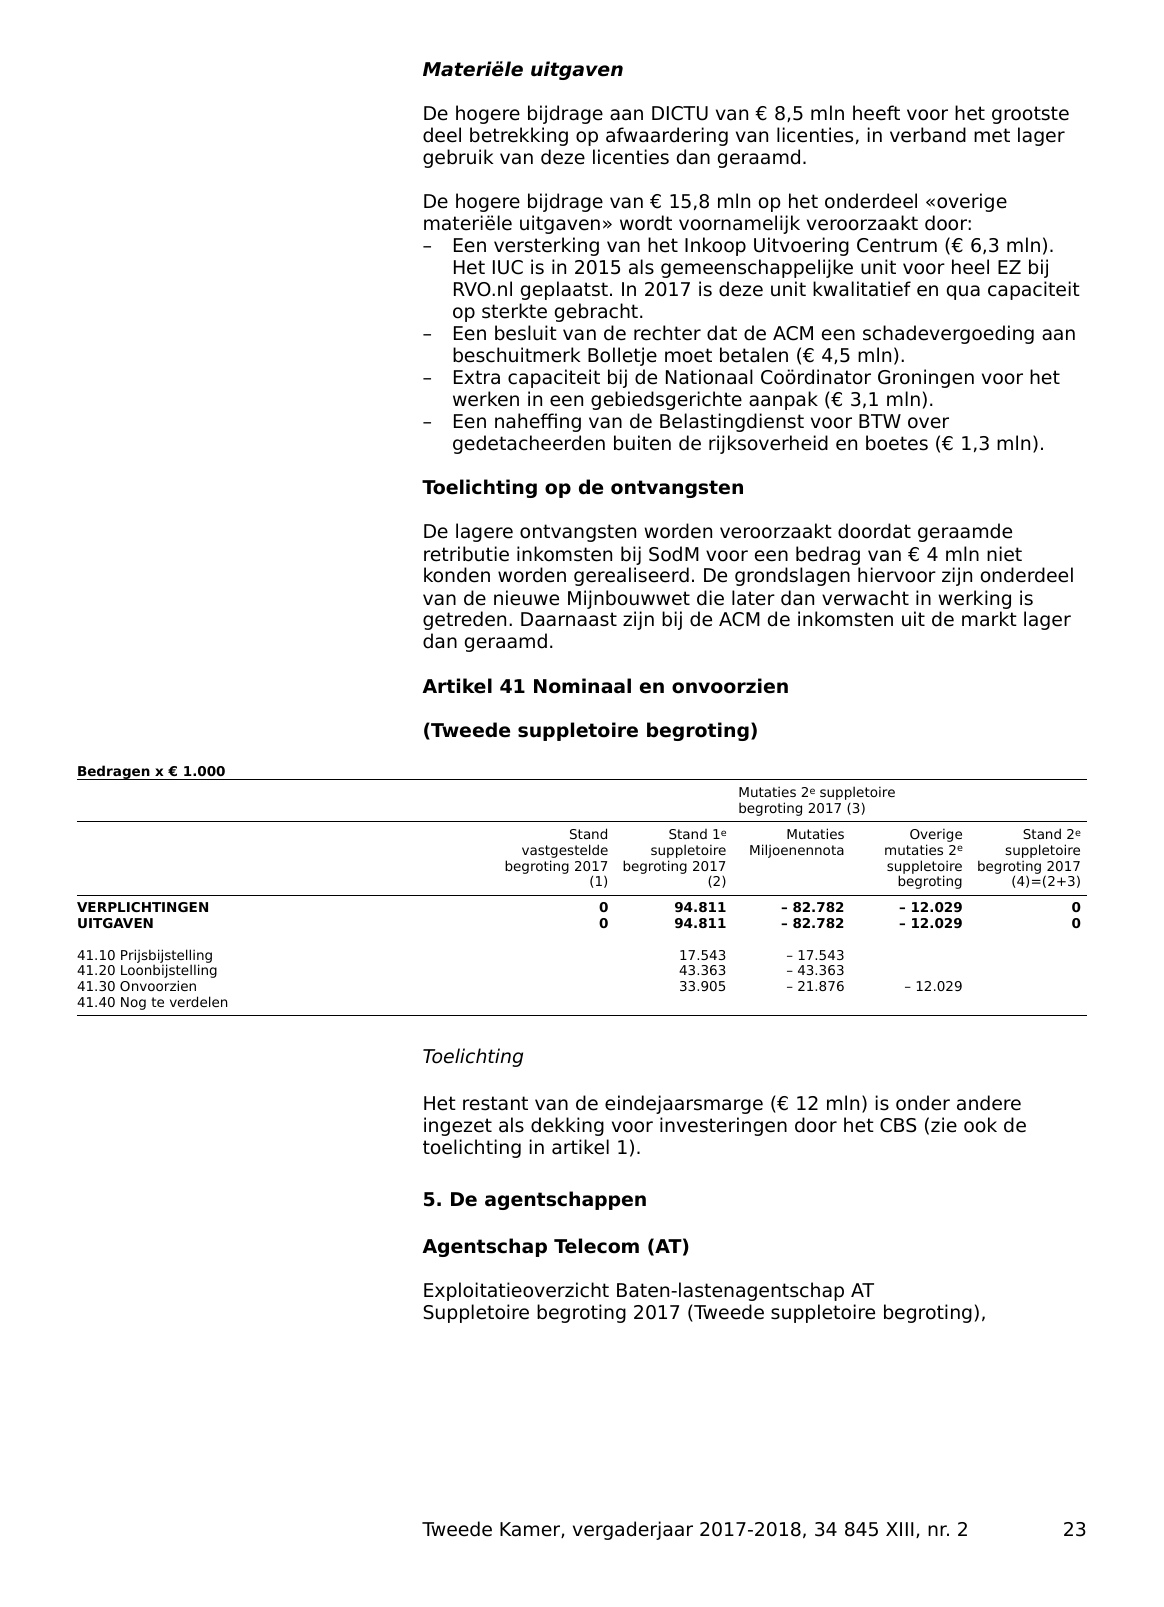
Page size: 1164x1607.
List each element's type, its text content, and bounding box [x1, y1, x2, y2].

table_cell [614, 995, 732, 1015]
table_cell 41.20 Loonbijstelling [77, 963, 496, 979]
table_cell [496, 932, 614, 947]
table_cell 17.543 [614, 948, 732, 963]
table_cell [614, 780, 732, 821]
table_cell [496, 963, 614, 979]
text Exploitatieoverzicht Baten-lastenagentschap AT [422, 1280, 1087, 1302]
subtitle Materiële uitgaven [422, 59, 1087, 81]
table_cell [969, 963, 1087, 979]
table_cell [77, 932, 496, 947]
subtitle 5. De agentschappen [422, 1189, 1087, 1211]
table_cell [496, 948, 614, 963]
table_cell UITGAVEN [77, 916, 496, 932]
table_cell – 43.363 [732, 963, 850, 979]
subtitle Toelichting [422, 1046, 1087, 1068]
table_cell 0 [496, 896, 614, 916]
table_cell 94.811 [614, 896, 732, 916]
table_cell [732, 995, 850, 1015]
text De hogere bijdrage aan DICTU van € 8,5 mln heeft voor het grootste deel betrekking op afwaardering van licenties, in verband met lager gebruik van deze licenties dan geraamd. [422, 103, 1087, 169]
table_cell Overige mutaties 2e suppletoire begroting [850, 822, 968, 894]
table_cell 33.905 [614, 979, 732, 994]
table_cell 0 [496, 916, 614, 932]
table_cell [496, 979, 614, 994]
table_cell – 12.029 [850, 979, 968, 994]
table_cell Stand 1e suppletoire begroting 2017 (2) [614, 822, 732, 894]
table_cell – 82.782 [732, 896, 850, 916]
table_cell 41.40 Nog te verdelen [77, 995, 496, 1015]
subtitle Toelichting op de ontvangsten [422, 477, 1087, 499]
subtitle Agentschap Telecom (AT) [422, 1236, 1087, 1258]
table_cell [850, 932, 968, 947]
text Suppletoire begroting 2017 (Tweede suppletoire begroting), [422, 1302, 1087, 1324]
table_cell [969, 948, 1087, 963]
table_cell 0 [969, 896, 1087, 916]
text – Een naheffing van de Belastingdienst voor BTW over gedetacheerden buiten de rijksoverheid en boetes (€ 1,3 mln). [422, 411, 1087, 455]
table_cell 0 [969, 916, 1087, 932]
table_cell 41.10 Prijsbijstelling [77, 948, 496, 963]
table_cell [850, 963, 968, 979]
text – Een besluit van de rechter dat de ACM een schadevergoeding aan beschuitmerk Bolletje moet betalen (€ 4,5 mln). [422, 323, 1087, 367]
table_cell [77, 780, 496, 821]
table_cell Stand vastgestelde begroting 2017 (1) [496, 822, 614, 894]
table_cell [77, 822, 496, 894]
table_cell – 12.029 [850, 896, 968, 916]
table_cell [850, 948, 968, 963]
table_cell [496, 995, 614, 1015]
table_cell – 82.782 [732, 916, 850, 932]
table_cell [969, 995, 1087, 1015]
table_cell VERPLICHTINGEN [77, 896, 496, 916]
table_cell [969, 780, 1087, 821]
text (Tweede suppletoire begroting) [422, 720, 1087, 742]
table_header Bedragen x € 1.000 [77, 764, 1087, 779]
text De lagere ontvangsten worden veroorzaakt doordat geraamde retributie inkomsten bij SodM voor een bedrag van € 4 mln niet konden worden gerealiseerd. De grondslagen hiervoor zijn onderdeel van de nieuwe Mijnbouwwet die later dan verwacht in werking is getreden. Daarnaast zijn bij de ACM de inkomsten uit de markt lager dan geraamd. [422, 521, 1087, 653]
text – Een versterking van het Inkoop Uitvoering Centrum (€ 6,3 mln). Het IUC is in 2015 als gemeenschappelijke unit voor heel EZ bij RVO.nl geplaatst. In 2017 is deze unit kwalitatief en qua capaciteit op sterkte gebracht. [422, 235, 1087, 323]
table_cell Mutaties 2e suppletoire begroting 2017 (3) [732, 780, 968, 821]
table_cell [969, 979, 1087, 994]
table_cell [614, 932, 732, 947]
text Het restant van de eindejaarsmarge (€ 12 mln) is onder andere ingezet als dekking voor investeringen door het CBS (zie ook de toelichting in artikel 1). [422, 1093, 1087, 1159]
table_cell 41.30 Onvoorzien [77, 979, 496, 994]
table_cell 94.811 [614, 916, 732, 932]
table_cell [850, 995, 968, 1015]
table_cell Mutaties Miljoenennota [732, 822, 850, 894]
table_cell [969, 932, 1087, 947]
table_cell 43.363 [614, 963, 732, 979]
table_cell – 21.876 [732, 979, 850, 994]
subtitle Artikel 41 Nominaal en onvoorzien [422, 676, 1087, 697]
table_cell – 12.029 [850, 916, 968, 932]
table_cell [732, 932, 850, 947]
text – Extra capaciteit bij de Nationaal Coördinator Groningen voor het werken in een gebiedsgerichte aanpak (€ 3,1 mln). [422, 367, 1087, 411]
table_cell [496, 780, 614, 821]
text De hogere bijdrage van € 15,8 mln op het onderdeel «overige materiële uitgaven» wordt voornamelijk veroorzaakt door: [422, 191, 1087, 235]
table_cell Stand 2e suppletoire begroting 2017 (4)=(2+3) [969, 822, 1087, 894]
table_cell – 17.543 [732, 948, 850, 963]
